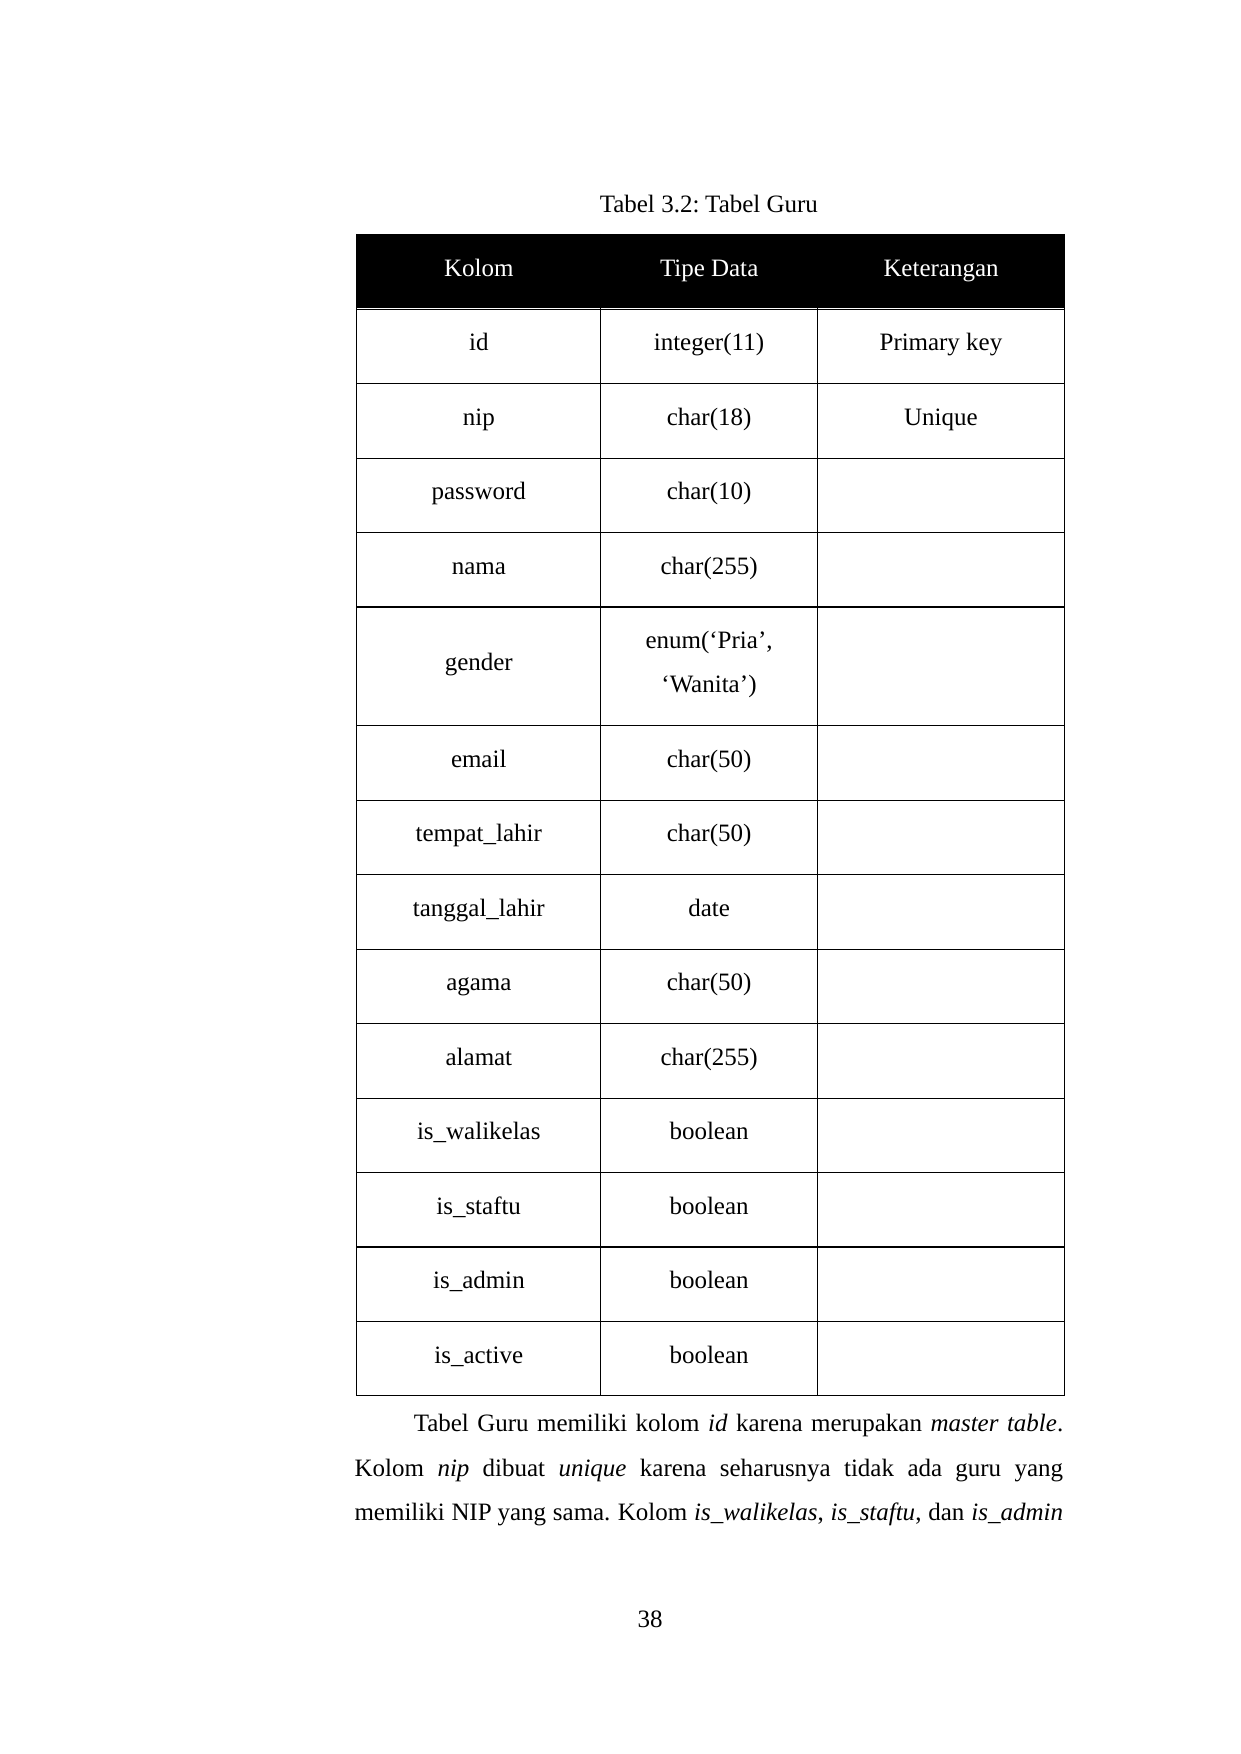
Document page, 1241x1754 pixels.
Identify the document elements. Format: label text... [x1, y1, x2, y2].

table_cell date [601, 875, 817, 948]
table_cell [818, 1173, 1064, 1246]
table_header Keterangan [818, 235, 1064, 308]
table_cell is_staftu [357, 1173, 600, 1246]
table_cell nip [357, 384, 600, 457]
table_cell is_active [357, 1322, 600, 1395]
table_cell [818, 608, 1064, 725]
table_cell [818, 1322, 1064, 1395]
table_cell password [357, 459, 600, 532]
table_cell char(255) [601, 1024, 817, 1097]
table_cell char(50) [601, 801, 817, 874]
table_cell [818, 1099, 1064, 1172]
table_cell boolean [601, 1099, 817, 1172]
table_cell boolean [601, 1173, 817, 1246]
text Tabel 3.2: Tabel Guru [354, 177, 1063, 221]
table_cell char(18) [601, 384, 817, 457]
table_cell email [357, 726, 600, 799]
table_cell [818, 533, 1064, 606]
table_cell Primary key [818, 310, 1064, 383]
table_cell char(50) [601, 726, 817, 799]
text Tabel Guru memiliki kolom id karena merupakan master table. Kolom nip dibuat unique karena seharusnya tidak ada guru yang memiliki NIP yang sama. Kolom is_walikelas, is_staftu, dan is_admin [354, 1396, 1063, 1529]
table_cell is_admin [357, 1248, 600, 1321]
table_cell tempat_lahir [357, 801, 600, 874]
table_cell id [357, 310, 600, 383]
table_cell nama [357, 533, 600, 606]
table_cell [818, 726, 1064, 799]
table_header Tipe Data [601, 235, 817, 308]
table_cell agama [357, 950, 600, 1023]
table_cell enum(‘Pria’, ‘Wanita’) [601, 608, 817, 725]
table_cell integer(11) [601, 310, 817, 383]
table_cell [818, 459, 1064, 532]
table_cell [818, 801, 1064, 874]
table_cell [818, 1248, 1064, 1321]
table_cell char(10) [601, 459, 817, 532]
table_cell [818, 950, 1064, 1023]
table_cell Unique [818, 384, 1064, 457]
table_cell char(50) [601, 950, 817, 1023]
table_cell is_walikelas [357, 1099, 600, 1172]
table_cell [818, 1024, 1064, 1097]
table_cell gender [357, 608, 600, 725]
table_cell [818, 875, 1064, 948]
table_cell alamat [357, 1024, 600, 1097]
table_cell boolean [601, 1248, 817, 1321]
table_cell char(255) [601, 533, 817, 606]
table_cell tanggal_lahir [357, 875, 600, 948]
table_cell boolean [601, 1322, 817, 1395]
table_header Kolom [357, 235, 600, 308]
